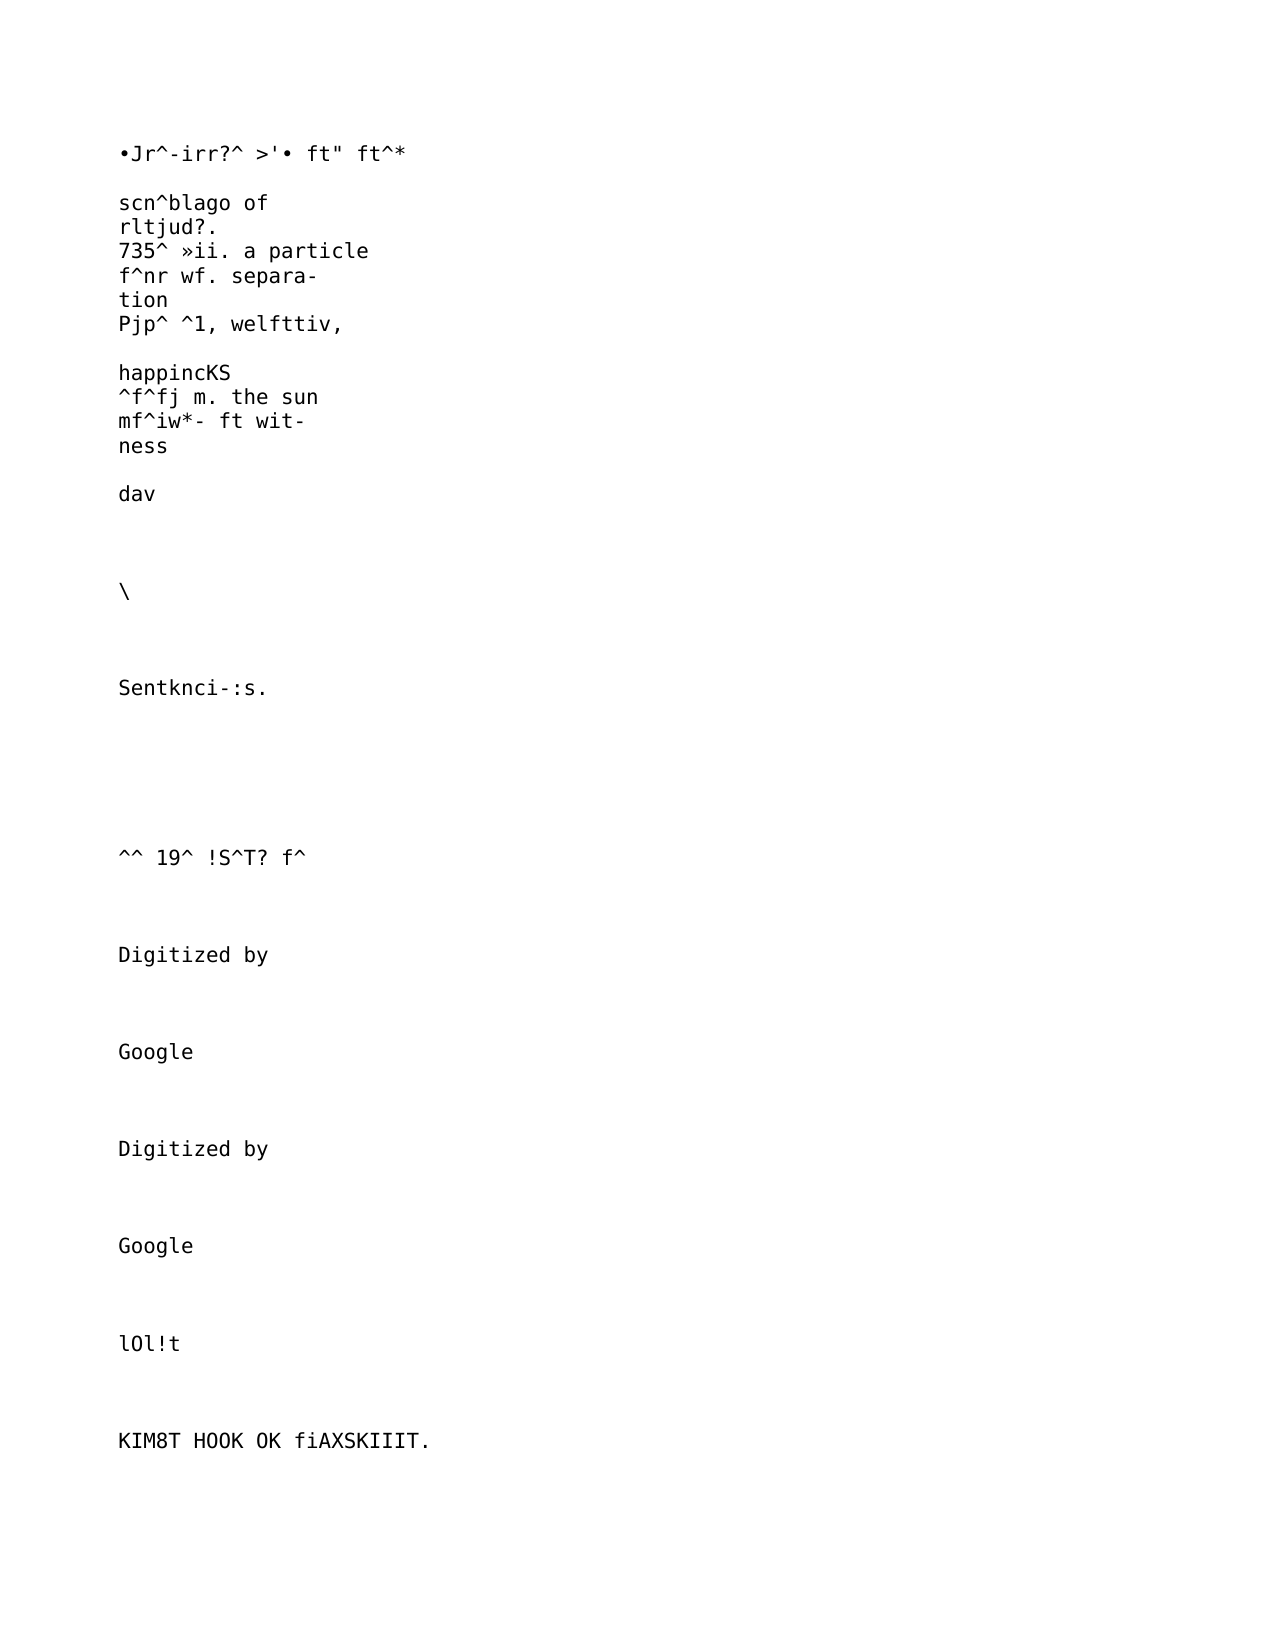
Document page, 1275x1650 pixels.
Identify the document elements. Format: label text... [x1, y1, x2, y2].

text rltjud?. [118, 215, 1157, 239]
text lOl!t [118, 1332, 1157, 1356]
text tion [118, 288, 1157, 312]
text f^nr wf. separa- [118, 264, 1157, 288]
text Digitized by [118, 1137, 1157, 1162]
text Digitized by [118, 943, 1157, 968]
text 735^ »ii. a particle [118, 239, 1157, 264]
text •Jr^-irr?^ >'• ft" ft^* [118, 142, 1157, 167]
text KIM8T HOOK OK fiAXSKIIIT. [118, 1429, 1157, 1453]
text mf^iw*- ft wit- [118, 409, 1157, 434]
text happincKS [118, 361, 1157, 385]
text ^^ 19^ !S^T? f^ [118, 846, 1157, 871]
text Google [118, 1040, 1157, 1065]
text Google [118, 1234, 1157, 1259]
text scn^blago of [118, 191, 1157, 215]
text Sentknci-:s. [118, 676, 1157, 701]
text Pjp^ ^1, welfttiv, [118, 312, 1157, 337]
text ^f^fj m. the sun [118, 385, 1157, 409]
text ness [118, 434, 1157, 458]
text dav [118, 482, 1157, 506]
text \ [118, 579, 1157, 603]
